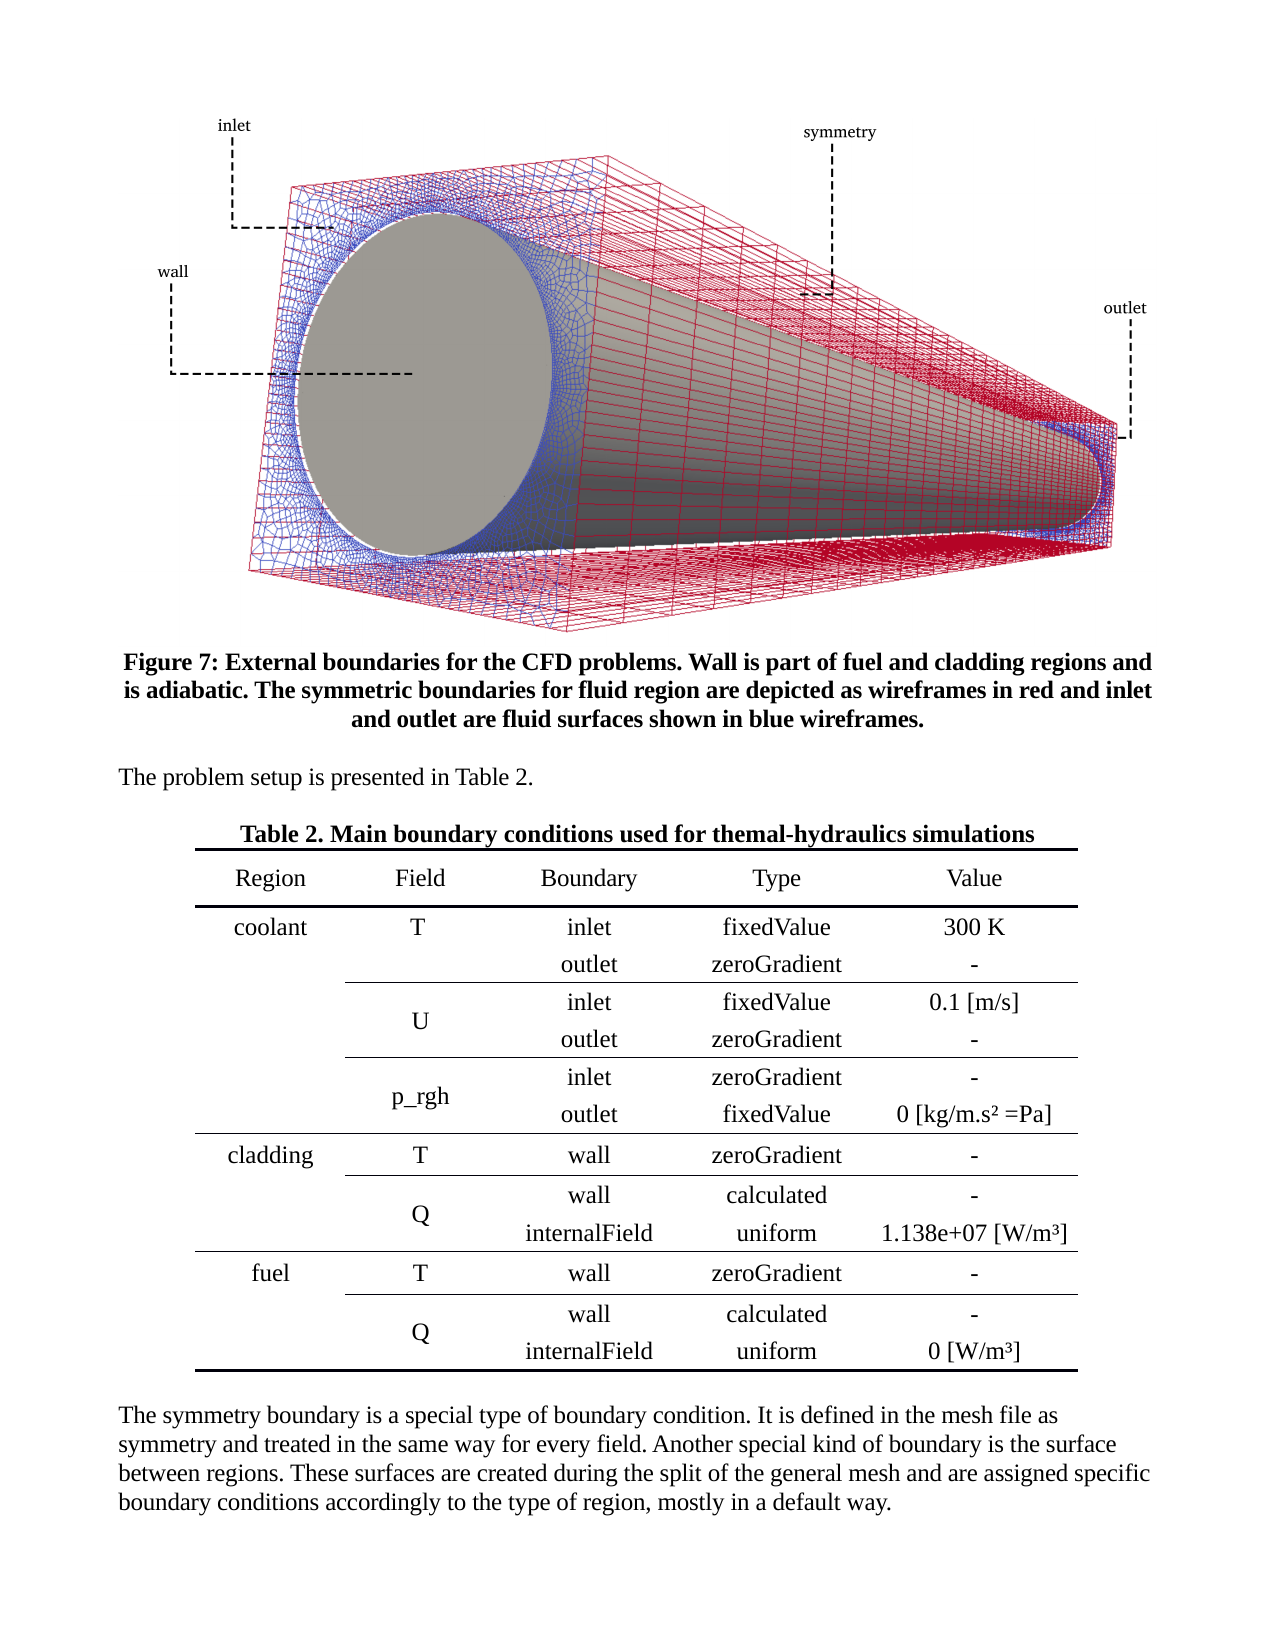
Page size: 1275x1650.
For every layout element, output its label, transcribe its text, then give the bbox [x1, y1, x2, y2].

table_cell T [345, 1252, 495, 1293]
table_cell fuel [195, 1252, 345, 1293]
table_cell Q [345, 1176, 495, 1251]
table_cell 0.1 [m/s] - [870, 983, 1078, 1057]
table_header Value [870, 851, 1078, 905]
table_cell - 0 [kg/m.s² =Pa] [870, 1058, 1078, 1132]
table_cell wall internalField [495, 1295, 683, 1369]
text Table 2. Main boundary conditions used for themal-hydraulics simulations [118, 819, 1157, 848]
table_cell T [345, 908, 495, 982]
table_cell inlet outlet [495, 908, 683, 982]
table_cell zeroGradient [683, 1134, 870, 1175]
table_cell - [870, 1252, 1078, 1293]
table_cell fixedValue zeroGradient [683, 908, 870, 982]
table_cell coolant [195, 908, 345, 982]
table_cell Q [345, 1295, 495, 1369]
table_cell cladding [195, 1134, 345, 1175]
picture [118, 118, 1157, 647]
table_header Region [195, 851, 345, 905]
table_cell [195, 1294, 345, 1369]
text The problem setup is presented in Table 2. [118, 762, 1157, 790]
table_cell zeroGradient [683, 1252, 870, 1293]
table_cell U [345, 983, 495, 1057]
table_cell [195, 1175, 345, 1251]
table_cell 300 K - [870, 908, 1078, 982]
table_cell zeroGradient fixedValue [683, 1058, 870, 1132]
text The symmetry boundary is a special type of boundary condition. It is defined in the mesh file as symmetry and treated in the same way for every field. Another special kind of boundary is the surface between regions. These surfaces are created during the split of the general mesh and are assigned specific boundary conditions accordingly to the type of region, mostly in a default way. [118, 1401, 1157, 1516]
table_cell - 0 [W/m³] [870, 1295, 1078, 1369]
table_header Field [345, 851, 495, 905]
table_cell wall internalField [495, 1176, 683, 1251]
table_header Boundary [495, 851, 683, 905]
table_cell inlet outlet [495, 1058, 683, 1132]
table_cell calculated uniform [683, 1295, 870, 1369]
table_cell wall [495, 1134, 683, 1175]
table_cell T [345, 1134, 495, 1175]
table_cell fixedValue zeroGradient [683, 983, 870, 1057]
table_cell inlet outlet [495, 983, 683, 1057]
table_cell [195, 982, 345, 1057]
table_cell - [870, 1134, 1078, 1175]
table_cell p_rgh [345, 1058, 495, 1132]
table_cell - 1.138e+07 [W/m³] [870, 1176, 1078, 1251]
table_cell calculated uniform [683, 1176, 870, 1251]
table_header Type [683, 851, 870, 905]
table_cell wall [495, 1252, 683, 1293]
text Figure 7: External boundaries for the CFD problems. Wall is part of fuel and cladding regions and is adiabatic. The symmetric boundaries for fluid region are depicted as wireframes in red and inlet and outlet are fluid surfaces shown in blue wireframes. [118, 647, 1157, 733]
table_cell [195, 1057, 345, 1132]
